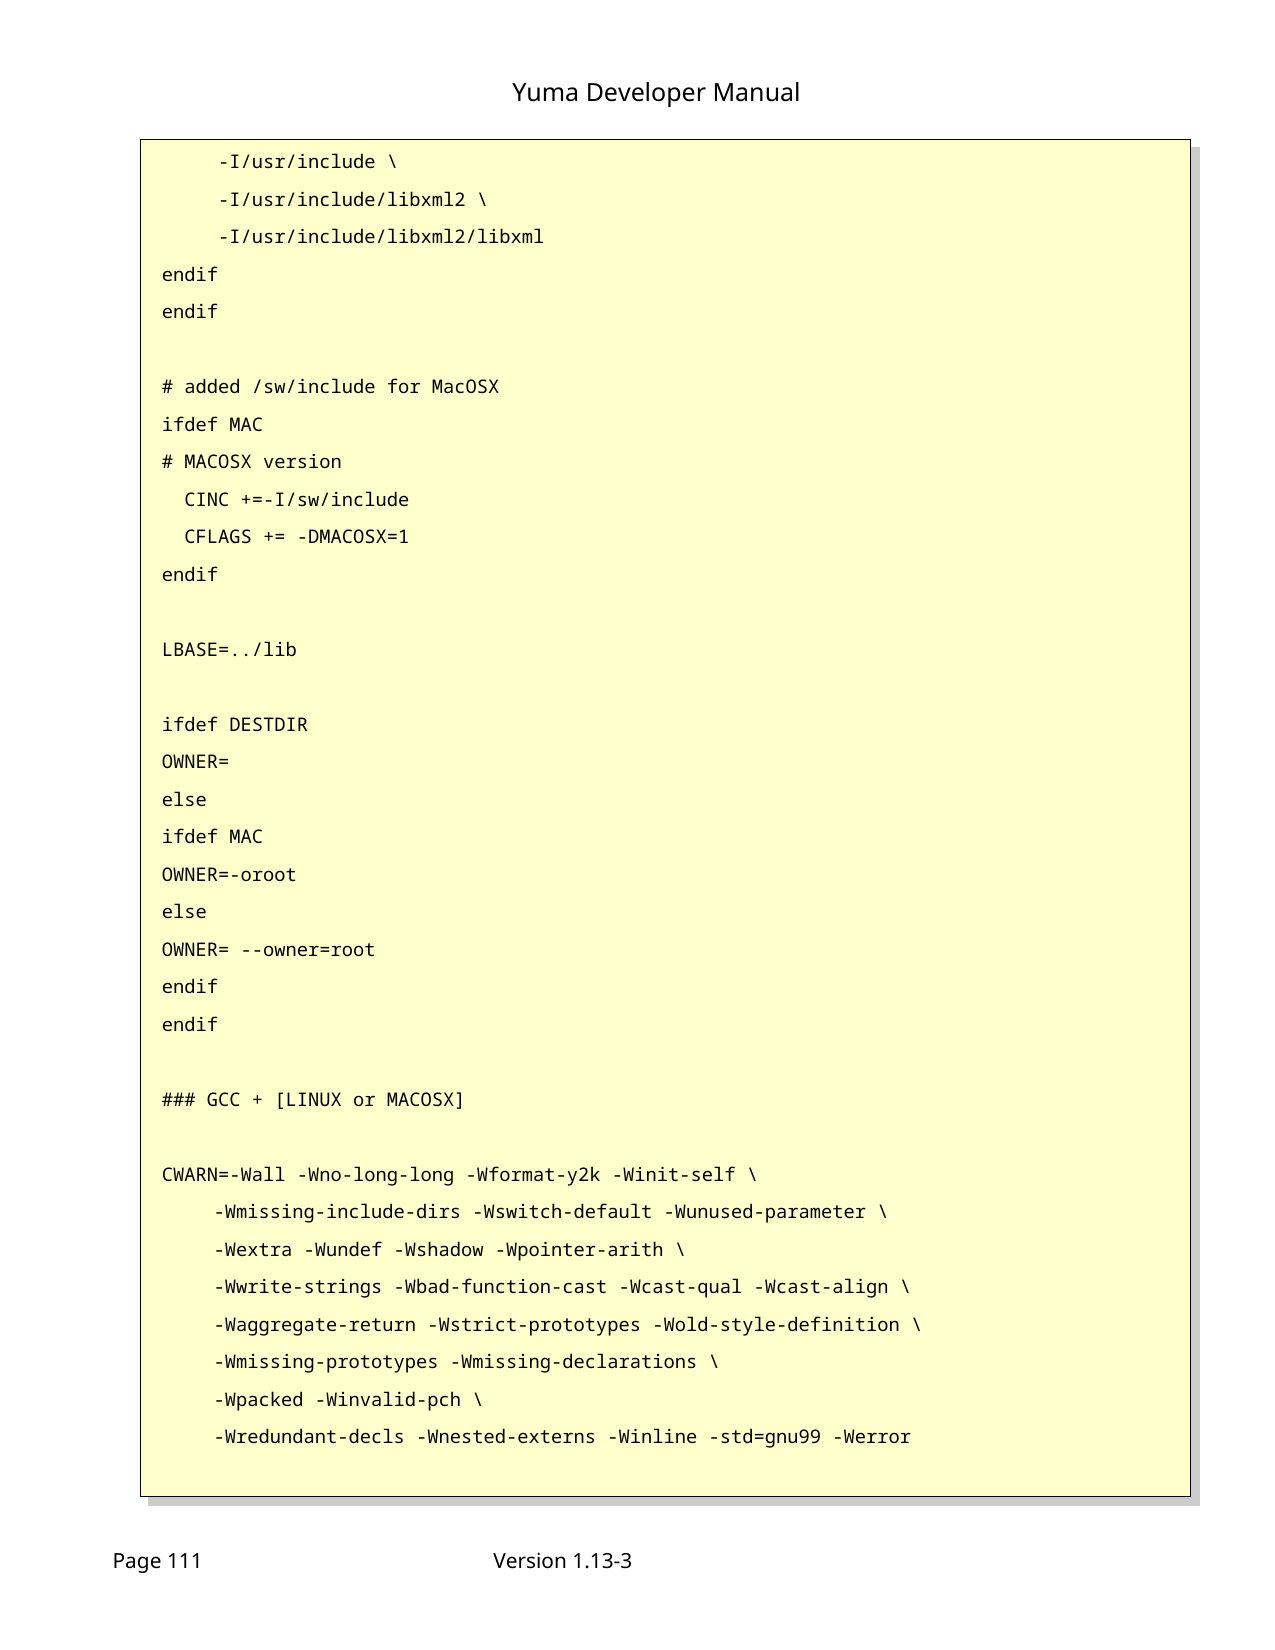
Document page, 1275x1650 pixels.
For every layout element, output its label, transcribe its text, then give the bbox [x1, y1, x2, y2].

text endif [141, 288, 1190, 324]
text -I/usr/include/libxml2/libxml [141, 213, 1190, 249]
text # added /sw/include for MacOSX [141, 363, 1190, 399]
text -Wmissing-include-dirs -Wswitch-default -Wunused-parameter \ [141, 1188, 1190, 1224]
text -Wwrite-strings -Wbad-function-cast -Wcast-qual -Wcast-align \ [141, 1263, 1190, 1299]
text endif [141, 1001, 1190, 1037]
text CFLAGS += -DMACOSX=1 [141, 513, 1190, 549]
text OWNER= --owner=root [141, 926, 1190, 962]
text CINC +=-I/sw/include [141, 476, 1190, 512]
text ifdef MAC [141, 813, 1190, 849]
text -Wmissing-prototypes -Wmissing-declarations \ [141, 1338, 1190, 1374]
text endif [141, 251, 1190, 287]
text -Wextra -Wundef -Wshadow -Wpointer-arith \ [141, 1226, 1190, 1262]
text -Wredundant-decls -Wnested-externs -Winline -std=gnu99 -Werror [141, 1413, 1190, 1449]
text CWARN=-Wall -Wno-long-long -Wformat-y2k -Winit-self \ [141, 1151, 1190, 1187]
text # MACOSX version [141, 438, 1190, 474]
text ifdef DESTDIR [141, 701, 1190, 737]
text else [141, 888, 1190, 924]
text ### GCC + [LINUX or MACOSX] [141, 1076, 1190, 1112]
text OWNER=-oroot [141, 851, 1190, 887]
text -I/usr/include \ [141, 140, 1190, 174]
text else [141, 776, 1190, 812]
text OWNER= [141, 738, 1190, 774]
text -Wpacked -Winvalid-pch \ [141, 1376, 1190, 1412]
text endif [141, 551, 1190, 587]
text LBASE=../lib [141, 626, 1190, 662]
text -I/usr/include/libxml2 \ [141, 176, 1190, 212]
text ifdef MAC [141, 401, 1190, 437]
text endif [141, 963, 1190, 999]
text -Waggregate-return -Wstrict-prototypes -Wold-style-definition \ [141, 1301, 1190, 1337]
